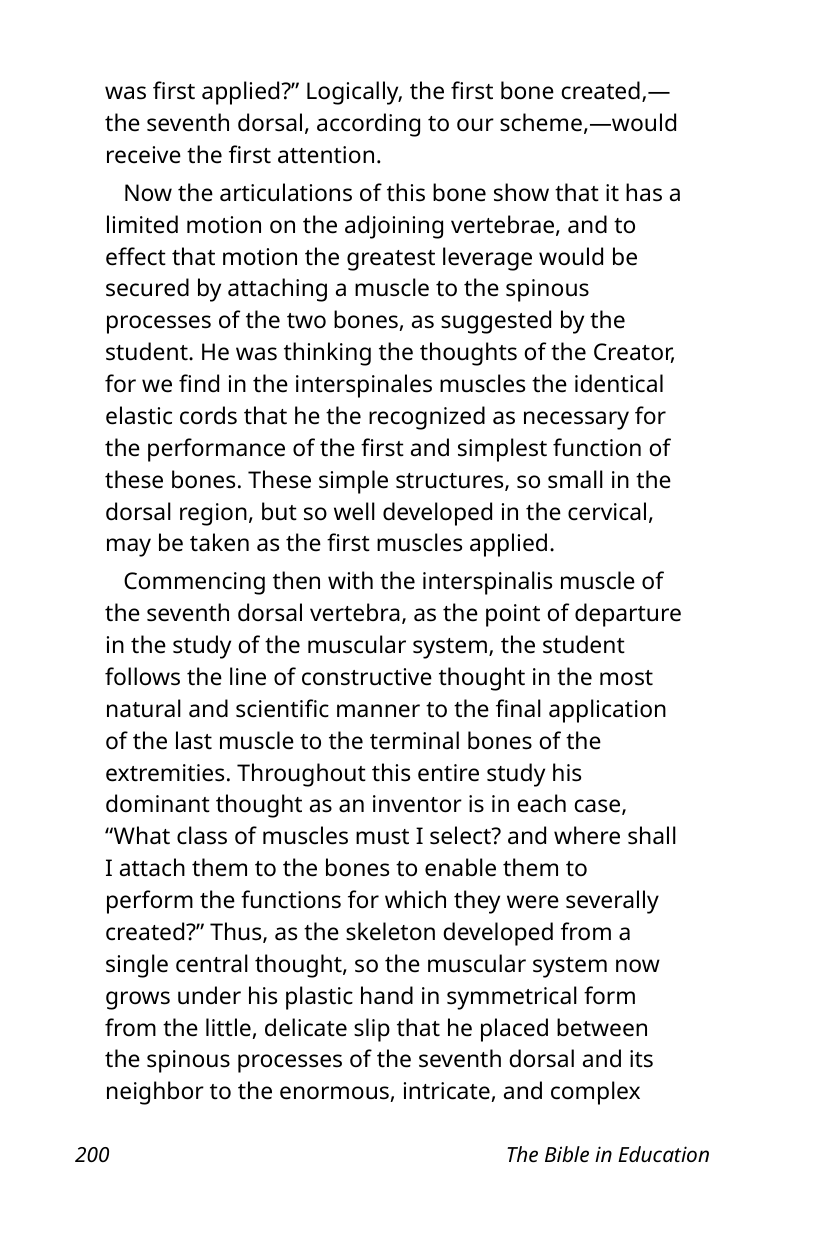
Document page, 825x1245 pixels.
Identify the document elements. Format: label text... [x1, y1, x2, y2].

text Now the articulations of this bone show that it has a limited motion on the adjoining vertebrae, and to effect that motion the greatest leverage would be secured by attaching a muscle to the spinous processes of the two bones, as suggested by the student. He was thinking the thoughts of the Creator, for we find in the interspinales muscles the identical elastic cords that he the recognized as necessary for the performance of the first and simplest function of these bones. These simple structures, so small in the dorsal region, but so well developed in the cervical, may be taken as the first muscles applied. [105, 177, 682, 558]
text Commencing then with the interspinalis muscle of the seventh dorsal vertebra, as the point of departure in the study of the muscular system, the student follows the line of constructive thought in the most natural and scientific manner to the final application of the last muscle to the terminal bones of the extremities. Throughout this entire study his dominant thought as an inventor is in each case, “What class of muscles must I select? and where shall I attach them to the bones to enable them to perform the functions for which they were severally created?” Thus, as the skeleton developed from a single central thought, so the muscular system now grows under his plastic hand in symmetrical form from the little, delicate slip that he placed between the spinous processes of the seventh dorsal and its neighbor to the enormous, intricate, and complex [105, 565, 682, 1106]
text was first applied?” Logically, the first bone created,—the seventh dorsal, according to our scheme,—would receive the first attention. [105, 75, 682, 170]
